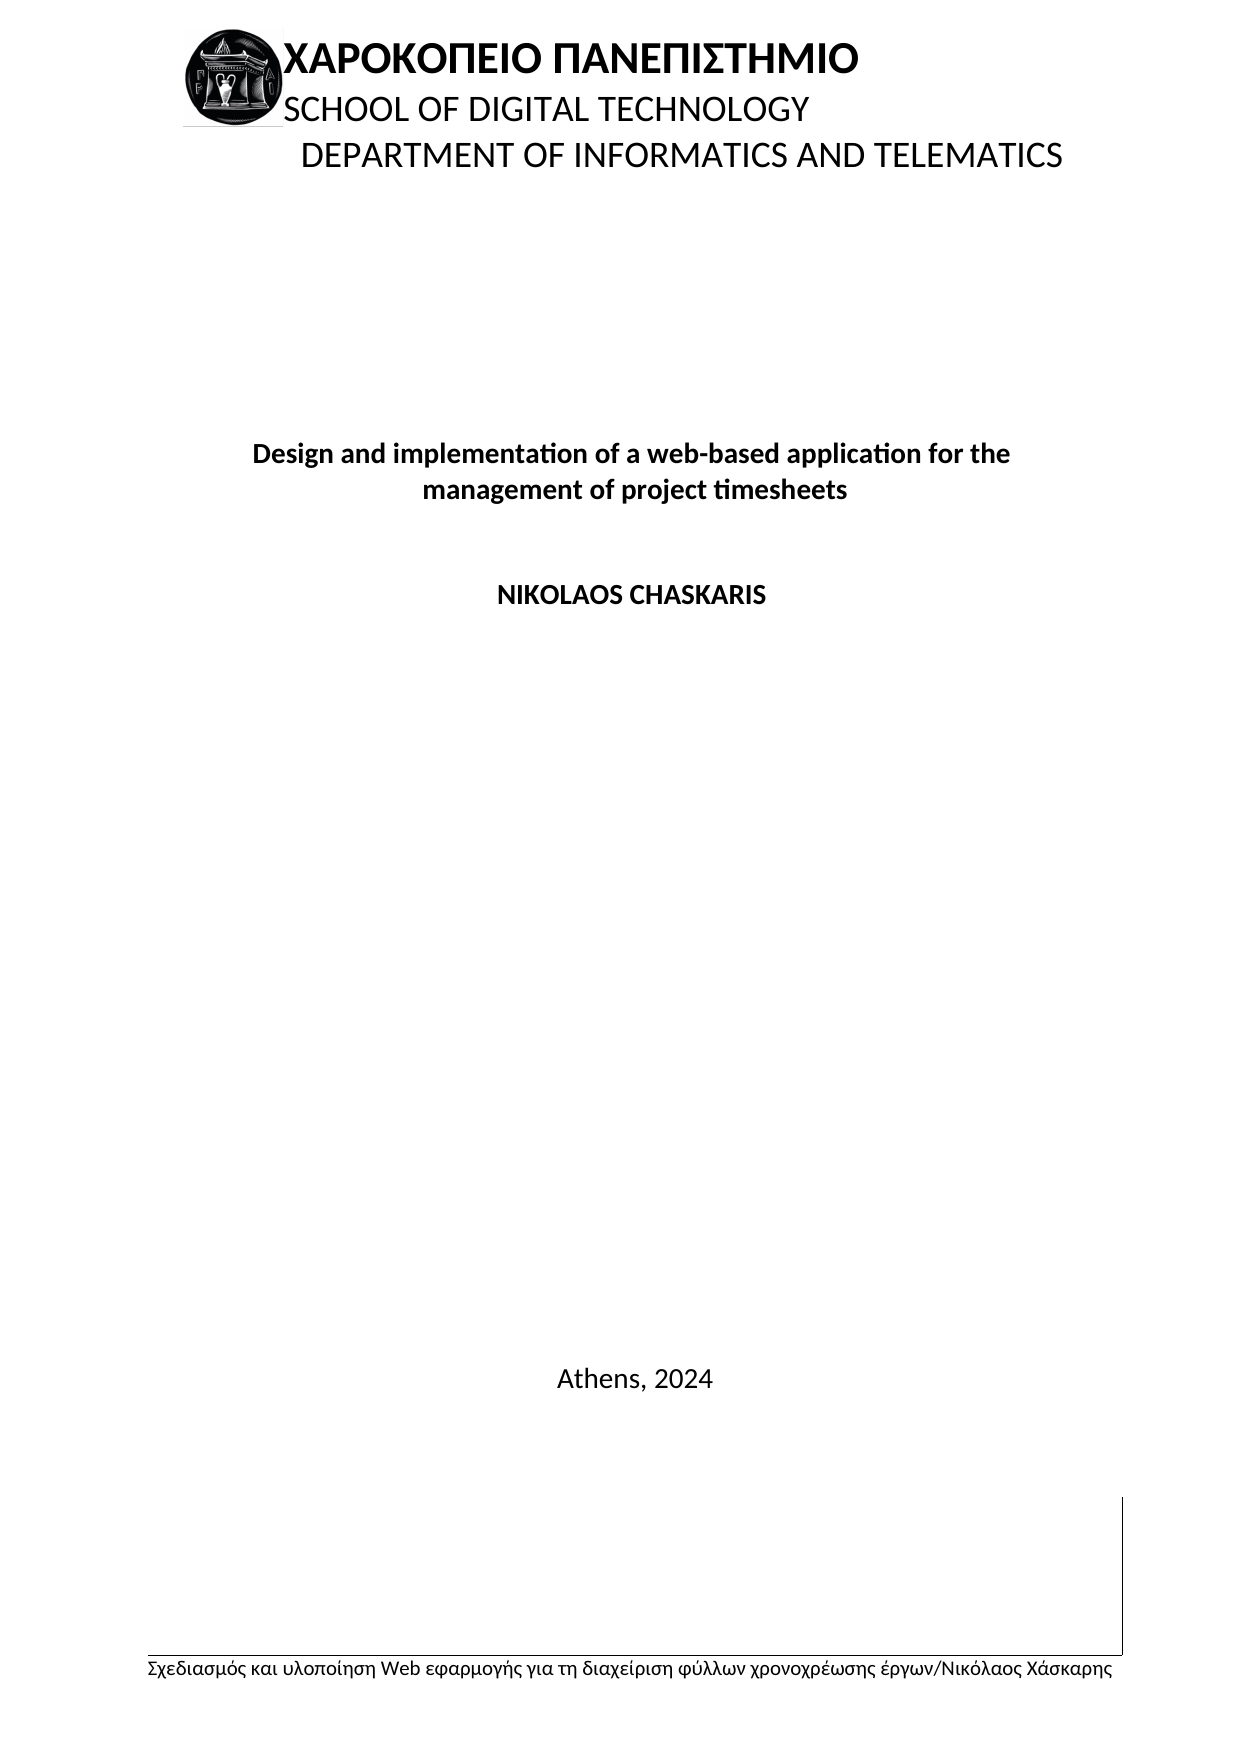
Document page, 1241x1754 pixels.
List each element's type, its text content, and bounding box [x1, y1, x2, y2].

text SCHOOL OF DIGITAL TECHNOLOGY [148, 85, 1122, 131]
text [148, 29, 183, 85]
text ΧΑΡΟΚΟΠΕΙΟ ΠΑΝΕΠΙΣΤΗΜΙΟ [284, 29, 1122, 85]
text NIKOLAOS CHASKARIS [148, 576, 1122, 612]
text DEPARTMENT OF INFORMATICS AND TELEMATICS [148, 131, 1122, 176]
text Athens, 2024 [148, 1361, 1122, 1396]
text Design and implementation of a web-based application for the [148, 435, 1122, 471]
text management of project timesheets [148, 471, 1122, 506]
